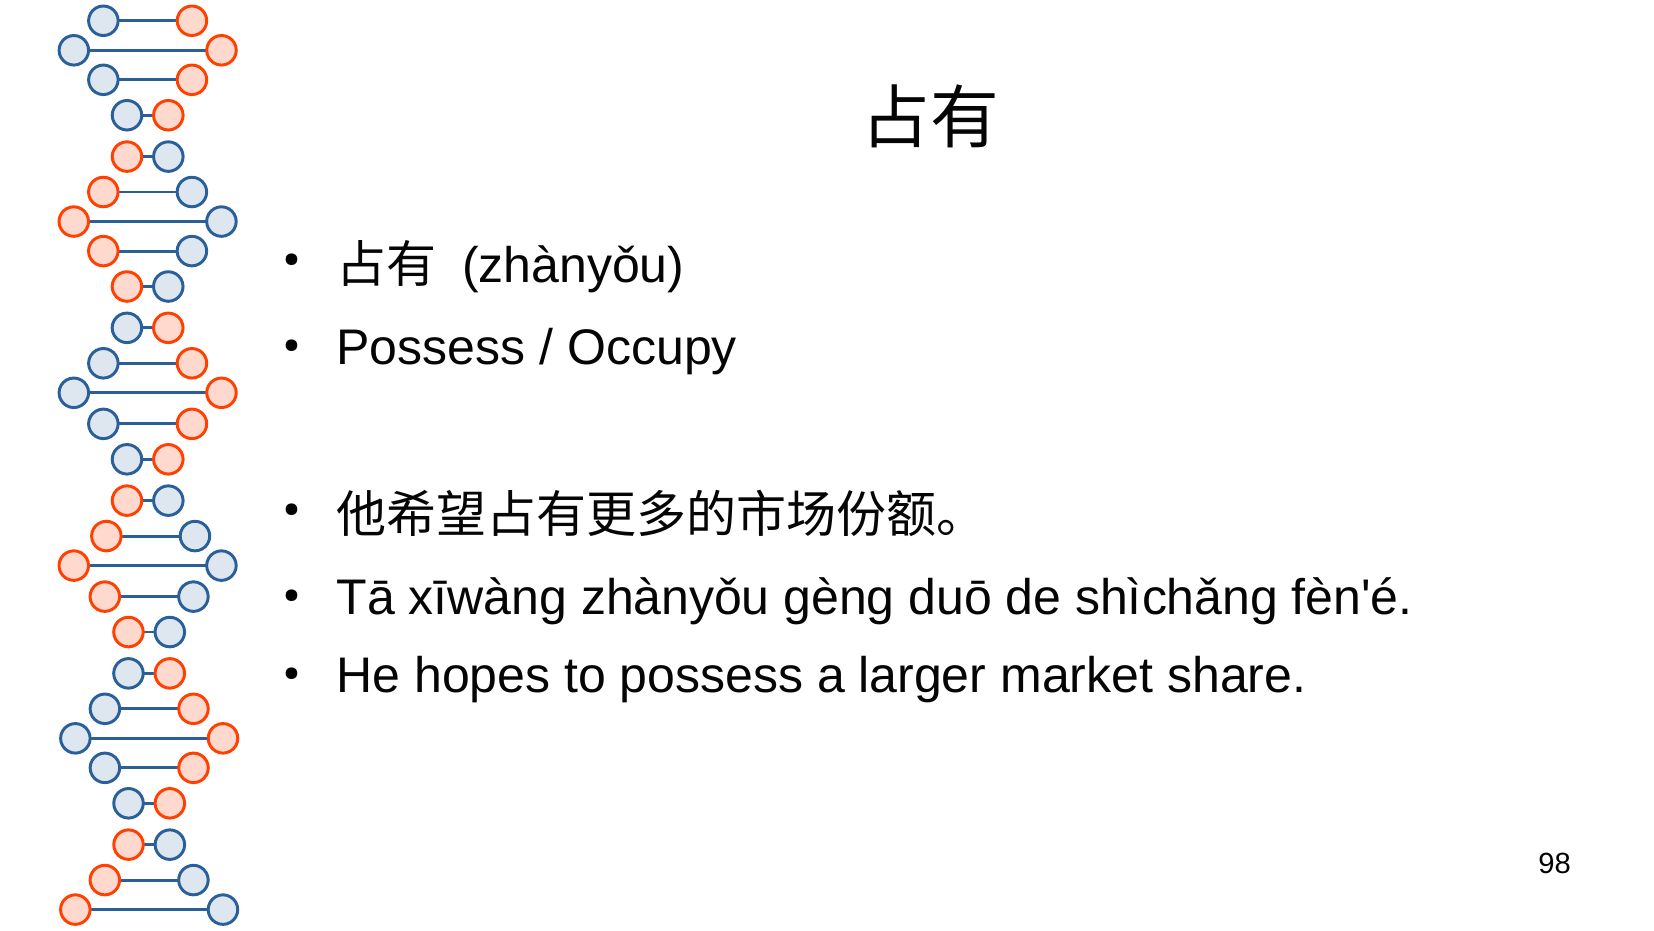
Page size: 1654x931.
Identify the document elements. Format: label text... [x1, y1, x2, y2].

list 占有 (zhànyǒu) Possess / Occupy 他希望占有更多的市场份额。 Tā xīwàng zhànyǒu gèng duō de shìchǎng fèn'é. He hopes to possess a larger market share. [265, 224, 1595, 764]
title 占有 [265, 35, 1595, 189]
